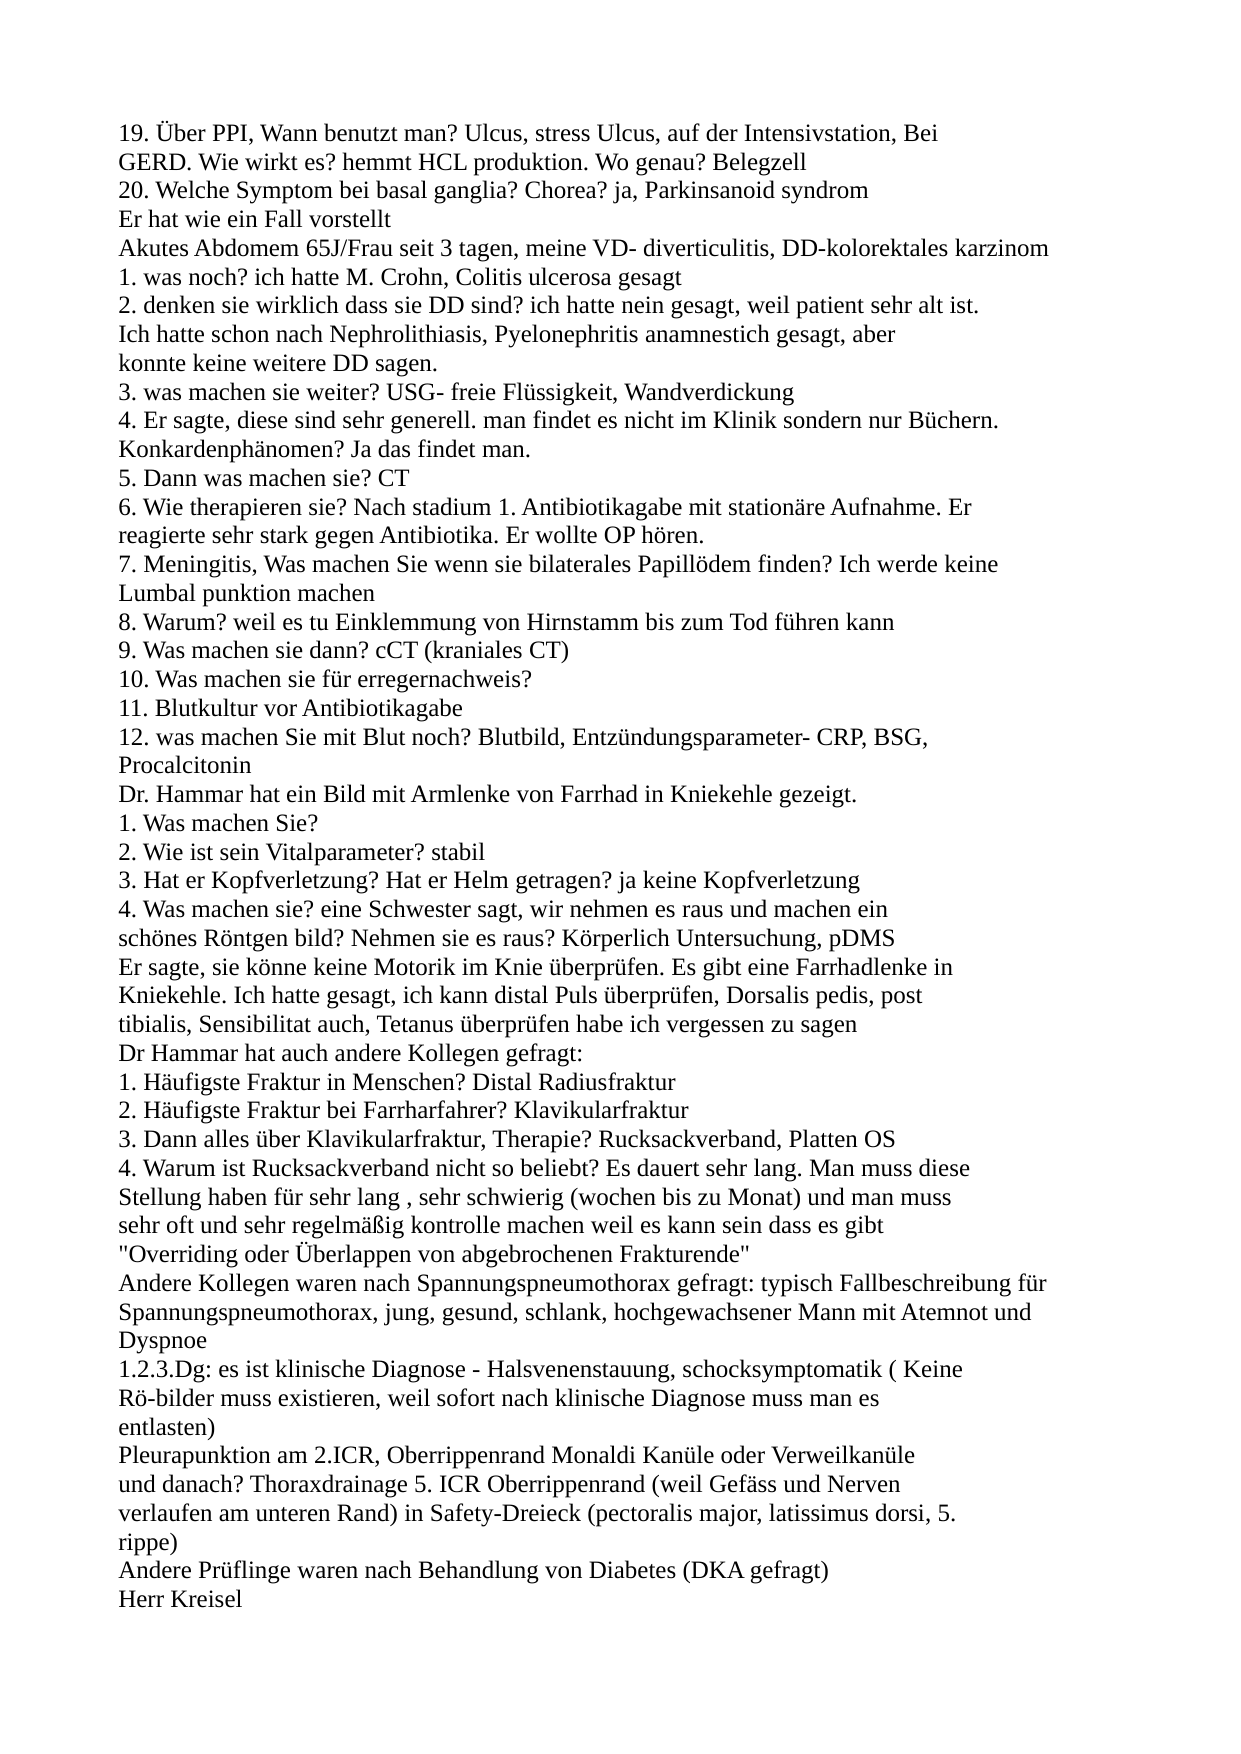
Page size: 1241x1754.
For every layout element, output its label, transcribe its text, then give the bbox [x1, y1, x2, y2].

text 10. Was machen sie für erregernachweis? [118, 664, 1122, 693]
text 2. Wie ist sein Vitalparameter? stabil [118, 837, 1122, 866]
text Spannungspneumothorax, jung, gesund, schlank, hochgewachsener Mann mit Atemnot und [118, 1297, 1122, 1326]
text 2. Häufigste Fraktur bei Farrharfahrer? Klavikularfraktur [118, 1096, 1122, 1124]
text Andere Kollegen waren nach Spannungspneumothorax gefragt: typisch Fallbeschreibung für [118, 1268, 1122, 1297]
text 5. Dann was machen sie? CT [118, 463, 1122, 492]
text Konkardenphänomen? Ja das findet man. [118, 434, 1122, 463]
text 1. Was machen Sie? [118, 808, 1122, 837]
text Herr Kreisel [118, 1584, 1122, 1613]
text Procalcitonin [118, 751, 1122, 779]
text Dyspnoe [118, 1326, 1122, 1354]
text Akutes Abdomem 65J/Frau seit 3 tagen, meine VD- diverticulitis, DD-kolorektales karzinom [118, 233, 1122, 262]
text 8. Warum? weil es tu Einklemmung von Hirnstamm bis zum Tod führen kann [118, 607, 1122, 636]
text 1. was noch? ich hatte M. Crohn, Colitis ulcerosa gesagt [118, 262, 1122, 291]
text 20. Welche Symptom bei basal ganglia? Chorea? ja, Parkinsanoid syndrom [118, 176, 1122, 204]
text konnte keine weitere DD sagen. [118, 348, 1122, 377]
text und danach? Thoraxdrainage 5. ICR Oberrippenrand (weil Gefäss und Nerven [118, 1469, 1122, 1498]
text 11. Blutkultur vor Antibiotikagabe [118, 693, 1122, 722]
text Rö-bilder muss existieren, weil sofort nach klinische Diagnose muss man es [118, 1383, 1122, 1412]
text 4. Warum ist Rucksackverband nicht so beliebt? Es dauert sehr lang. Man muss diese [118, 1153, 1122, 1182]
text 1. Häufigste Fraktur in Menschen? Distal Radiusfraktur [118, 1067, 1122, 1096]
text 2. denken sie wirklich dass sie DD sind? ich hatte nein gesagt, weil patient sehr alt ist. [118, 291, 1122, 319]
text GERD. Wie wirkt es? hemmt HCL produktion. Wo genau? Belegzell [118, 147, 1122, 176]
text 4. Er sagte, diese sind sehr generell. man findet es nicht im Klinik sondern nur Büchern. [118, 406, 1122, 434]
text Pleurapunktion am 2.ICR, Oberrippenrand Monaldi Kanüle oder Verweilkanüle [118, 1441, 1122, 1469]
text Dr. Hammar hat ein Bild mit Armlenke von Farrhad in Kniekehle gezeigt. [118, 779, 1122, 808]
text tibialis, Sensibilitat auch, Tetanus überprüfen habe ich vergessen zu sagen [118, 1009, 1122, 1038]
text Kniekehle. Ich hatte gesagt, ich kann distal Puls überprüfen, Dorsalis pedis, post [118, 981, 1122, 1009]
text Dr Hammar hat auch andere Kollegen gefragt: [118, 1038, 1122, 1067]
text 1.2.3.Dg: es ist klinische Diagnose - Halsvenenstauung, schocksymptomatik ( Keine [118, 1354, 1122, 1383]
text 6. Wie therapieren sie? Nach stadium 1. Antibiotikagabe mit stationäre Aufnahme. Er [118, 492, 1122, 521]
text entlasten) [118, 1412, 1122, 1441]
text rippe) [118, 1527, 1122, 1556]
text 12. was machen Sie mit Blut noch? Blutbild, Entzündungsparameter- CRP, BSG, [118, 722, 1122, 751]
text Er sagte, sie könne keine Motorik im Knie überprüfen. Es gibt eine Farrhadlenke in [118, 952, 1122, 981]
text 19. Über PPI, Wann benutzt man? Ulcus, stress Ulcus, auf der Intensivstation, Bei [118, 118, 1122, 147]
text 3. Dann alles über Klavikularfraktur, Therapie? Rucksackverband, Platten OS [118, 1124, 1122, 1153]
text verlaufen am unteren Rand) in Safety-Dreieck (pectoralis major, latissimus dorsi, 5. [118, 1498, 1122, 1527]
text schönes Röntgen bild? Nehmen sie es raus? Körperlich Untersuchung, pDMS [118, 923, 1122, 952]
text Er hat wie ein Fall vorstellt [118, 204, 1122, 233]
text 4. Was machen sie? eine Schwester sagt, wir nehmen es raus und machen ein [118, 894, 1122, 923]
text Lumbal punktion machen [118, 578, 1122, 607]
text 9. Was machen sie dann? cCT (kraniales CT) [118, 636, 1122, 664]
text Stellung haben für sehr lang , sehr schwierig (wochen bis zu Monat) und man muss [118, 1182, 1122, 1211]
text 3. Hat er Kopfverletzung? Hat er Helm getragen? ja keine Kopfverletzung [118, 866, 1122, 894]
text "Overriding oder Überlappen von abgebrochenen Frakturende" [118, 1239, 1122, 1268]
text sehr oft und sehr regelmäßig kontrolle machen weil es kann sein dass es gibt [118, 1211, 1122, 1239]
text Andere Prüflinge waren nach Behandlung von Diabetes (DKA gefragt) [118, 1556, 1122, 1584]
text reagierte sehr stark gegen Antibiotika. Er wollte OP hören. [118, 521, 1122, 549]
text 7. Meningitis, Was machen Sie wenn sie bilaterales Papillödem finden? Ich werde keine [118, 549, 1122, 578]
text Ich hatte schon nach Nephrolithiasis, Pyelonephritis anamnestich gesagt, aber [118, 319, 1122, 348]
text 3. was machen sie weiter? USG- freie Flüssigkeit, Wandverdickung [118, 377, 1122, 406]
